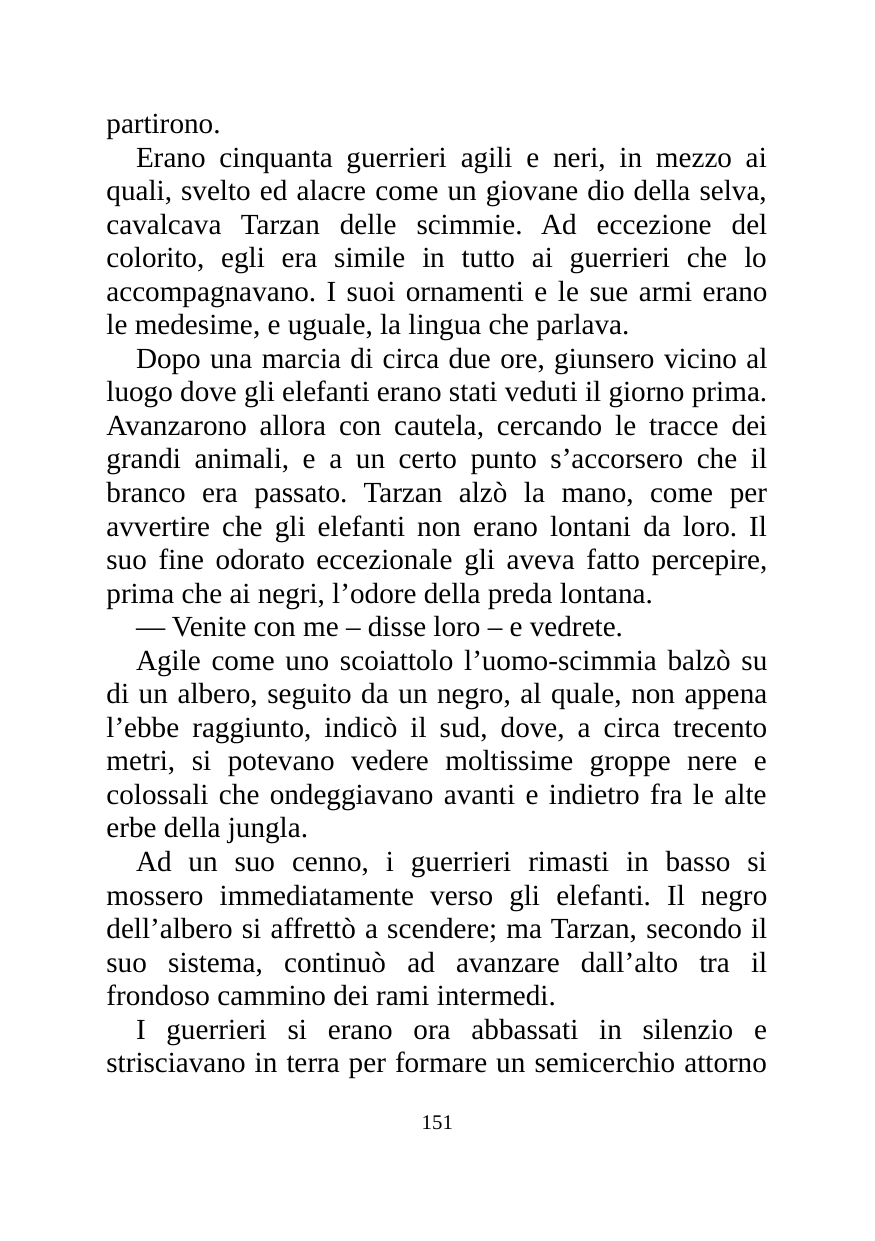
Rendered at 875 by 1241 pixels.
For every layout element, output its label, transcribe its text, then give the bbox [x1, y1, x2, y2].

text Agile come uno scoiattolo l’uomo-scimmia balzò su di un albero, seguito da un negro, al quale, non appena l’ebbe raggiunto, indicò il sud, dove, a circa trecento metri, si potevano vedere moltissime groppe nere e colossali che ondeggiavano avanti e indietro fra le alte erbe della jungla. [106, 643, 768, 844]
text — Venite con me – disse loro – e vedrete. [106, 609, 768, 643]
text Erano cinquanta guerrieri agili e neri, in mezzo ai quali, svelto ed alacre come un giovane dio della selva, cavalcava Tarzan delle scimmie. Ad eccezione del colorito, egli era simile in tutto ai guerrieri che lo accompagnavano. I suoi ornamenti e le sue armi erano le medesime, e uguale, la lingua che parlava. [106, 140, 768, 341]
text Dopo una marcia di circa due ore, giunsero vicino al luogo dove gli elefanti erano stati veduti il giorno prima. Avanzarono allora con cautela, cercando le tracce dei grandi animali, e a un certo punto s’accorsero che il branco era passato. Tarzan alzò la mano, come per avvertire che gli elefanti non erano lontani da loro. Il suo fine odorato eccezionale gli aveva fatto percepire, prima che ai negri, l’odore della preda lontana. [106, 341, 768, 609]
text partirono. [106, 106, 768, 140]
text I guerrieri si erano ora abbassati in silenzio e strisciavano in terra per formare un semicerchio attorno [106, 1012, 768, 1079]
text Ad un suo cenno, i guerrieri rimasti in basso si mossero immediatamente verso gli elefanti. Il negro dell’albero si affrettò a scendere; ma Tarzan, secondo il suo sistema, continuò ad avanzare dall’alto tra il frondoso cammino dei rami intermedi. [106, 844, 768, 1012]
